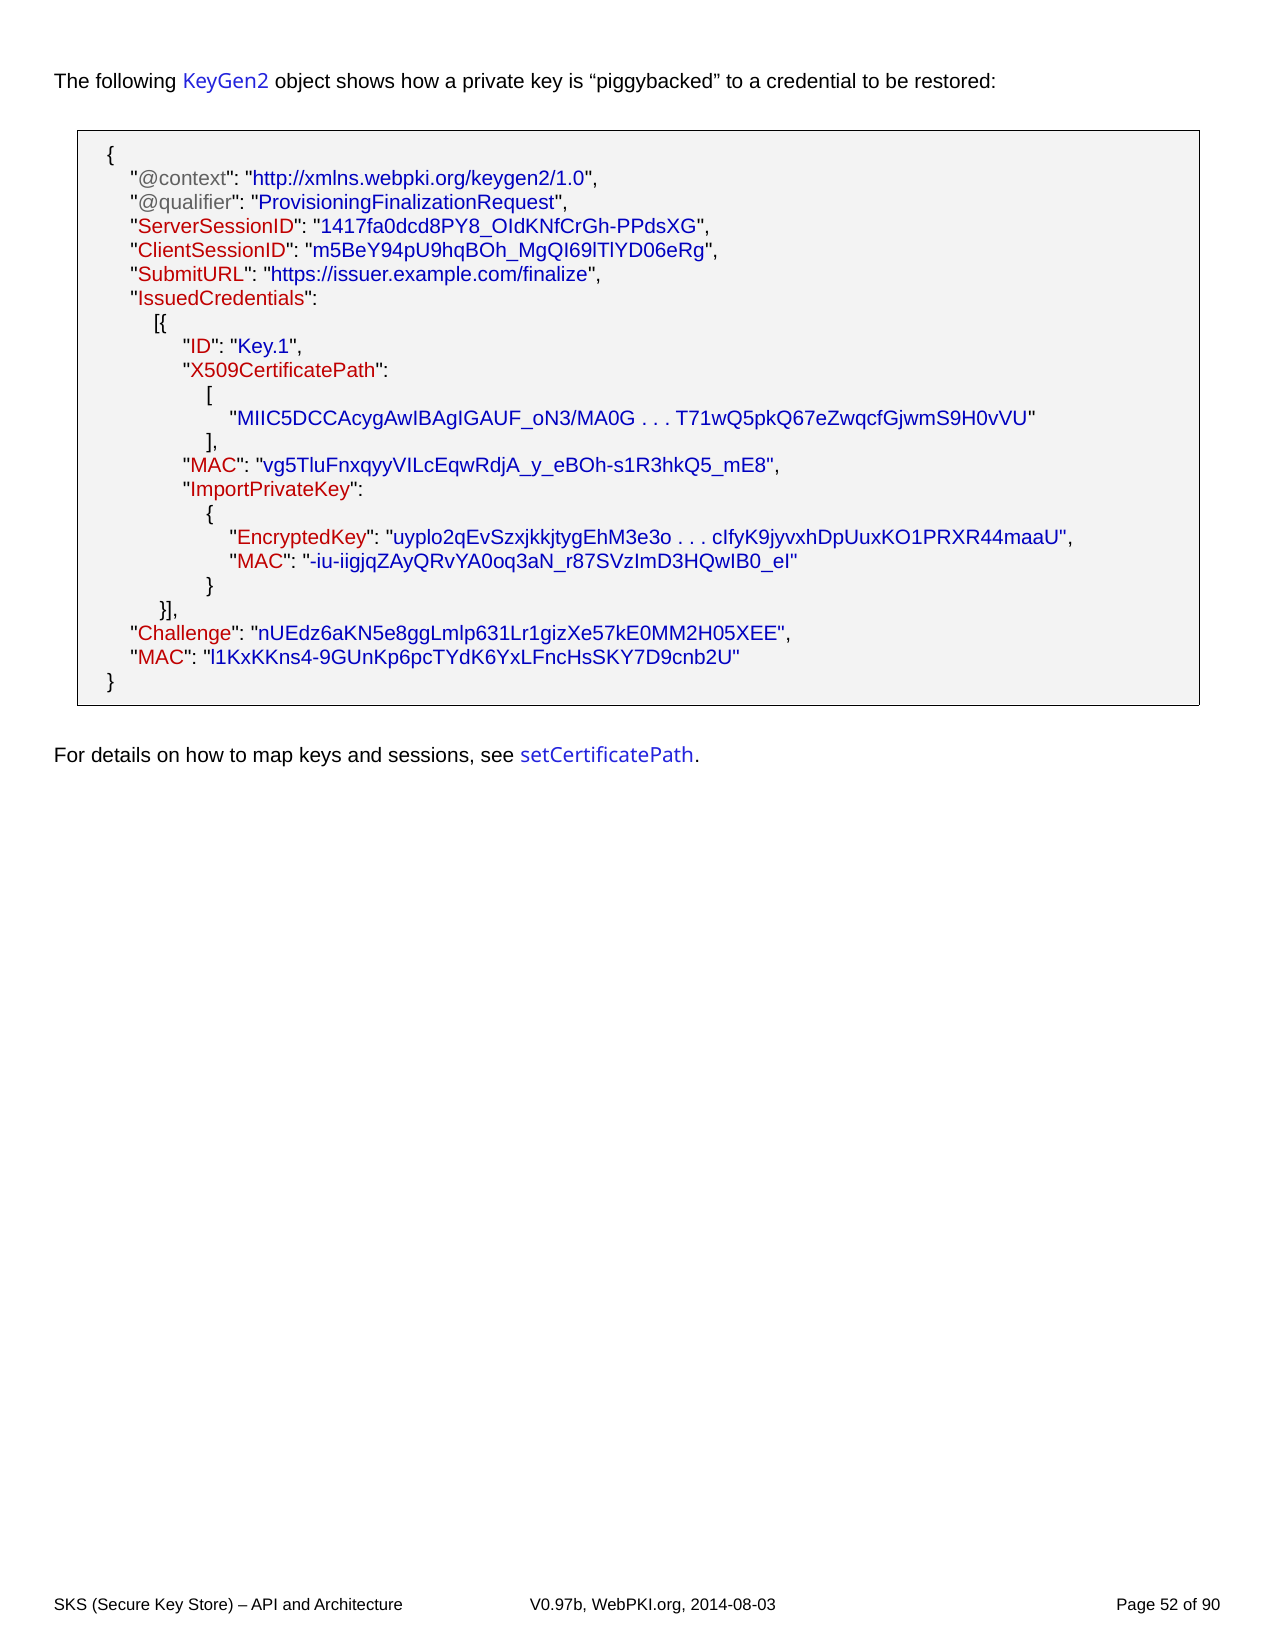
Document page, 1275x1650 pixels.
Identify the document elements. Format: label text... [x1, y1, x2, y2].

text For details on how to map keys and sessions, see setCertificatePath. [54, 740, 1221, 769]
text The following KeyGen2 object shows how a private key is “piggybacked” to a credential to be restored: [54, 66, 1221, 118]
table_header { "@context": "http://xmlns.webpki.org/keygen2/1.0", "@qualifier": "ProvisioningFinalizationRequest", "ServerSessionID": "1417fa0dcd8PY8_OIdKNfCrGh-PPdsXG", "ClientSessionID": "m5BeY94pU9hqBOh_MgQI69lTlYD06eRg", "SubmitURL": "https://issuer.example.com/finalize", "IssuedCredentials": [{ "ID": "Key.1", "X509CertificatePath": [ "MIIC5DCCAcygAwIBAgIGAUF_oN3/MA0G . . . T71wQ5pkQ67eZwqcfGjwmS9H0vVU" ], "MAC": "vg5TluFnxqyyVILcEqwRdjA_y_eBOh-s1R3hkQ5_mE8", "ImportPrivateKey": { "EncryptedKey": "uyplo2qEvSzxjkkjtygEhM3e3o . . . cIfyK9jyvxhDpUuxKO1PRXR44maaU", "MAC": "-iu-iigjqZAyQRvYA0oq3aN_r87SVzImD3HQwIB0_eI" } }], "Challenge": "nUEdz6aKN5e8ggLmlp631Lr1gizXe57kE0MM2H05XEE", "MAC": "l1KxKKns4-9GUnKp6pcTYdK6YxLFncHsSKY7D9cnb2U" } [78, 131, 1199, 704]
